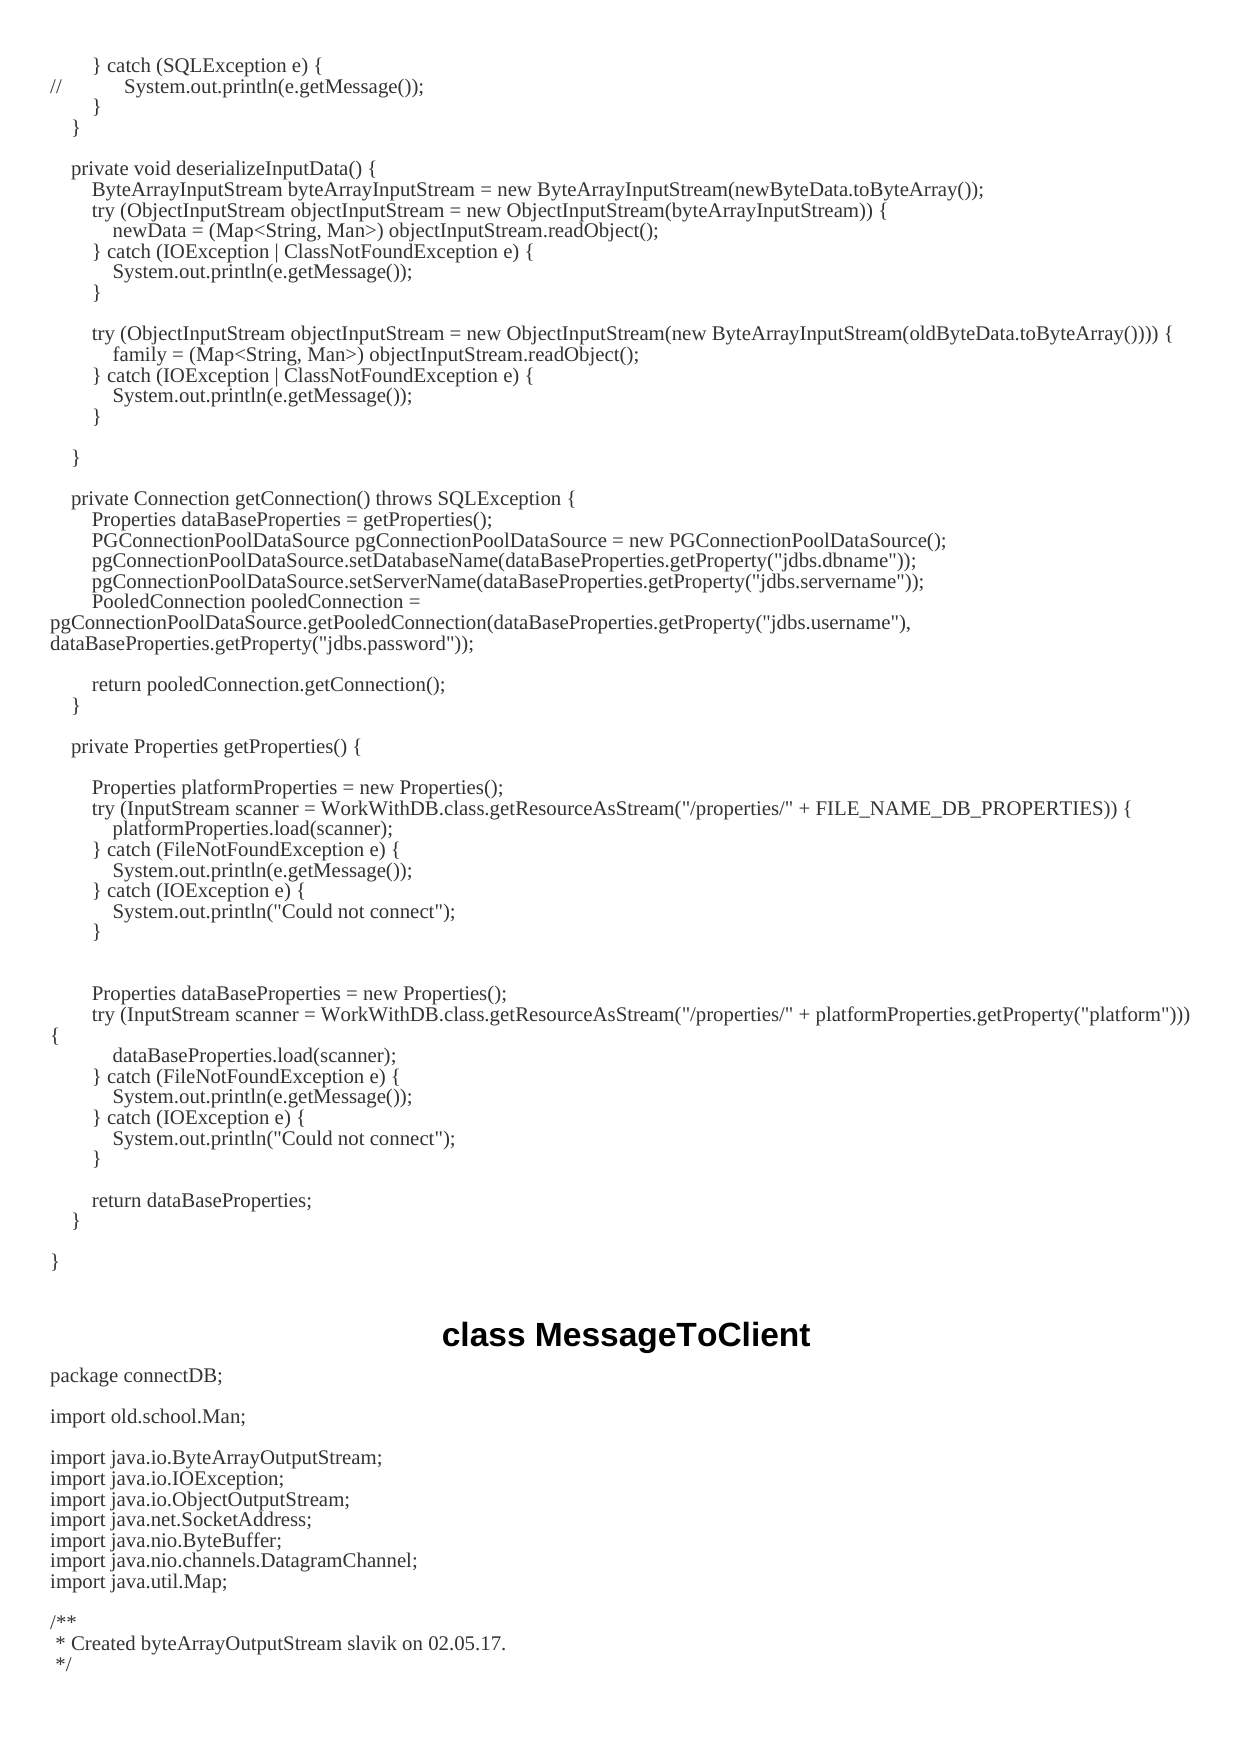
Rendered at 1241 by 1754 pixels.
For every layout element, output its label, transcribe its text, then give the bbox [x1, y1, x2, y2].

text Properties dataBaseProperties = getProperties(); [50, 510, 1202, 531]
text package connectDB; [50, 1366, 1202, 1386]
text pgConnectionPoolDataSource.setServerName(dataBaseProperties.getProperty("jdbs.servername")); [50, 572, 1202, 592]
text platformProperties.load(scanner); [50, 819, 1202, 840]
text import java.nio.channels.DatagramChannel; [50, 1551, 1202, 1572]
text /** [50, 1613, 1202, 1634]
text System.out.println(e.getMessage()); [50, 386, 1202, 407]
text return dataBaseProperties; [50, 1191, 1202, 1211]
text try (InputStream scanner = WorkWithDB.class.getResourceAsStream("/properties/" + FILE_NAME_DB_PROPERTIES)) { [50, 799, 1202, 819]
text } [50, 1211, 1202, 1232]
text } [50, 407, 1202, 427]
text } [50, 1149, 1202, 1170]
text import java.io.IOException; [50, 1469, 1202, 1489]
text return pooledConnection.getConnection(); [50, 675, 1202, 696]
text System.out.println(e.getMessage()); [50, 861, 1202, 881]
text import java.io.ObjectOutputStream; [50, 1489, 1202, 1510]
subtitle class MessageToClient [50, 1314, 1202, 1353]
text try (InputStream scanner = WorkWithDB.class.getResourceAsStream("/properties/" + platformProperties.getProperty("platform"))) { [50, 1005, 1202, 1046]
text Properties platformProperties = new Properties(); [50, 778, 1202, 799]
text } catch (FileNotFoundException e) { [50, 1067, 1202, 1087]
text import java.nio.ByteBuffer; [50, 1531, 1202, 1551]
text pgConnectionPoolDataSource.setDatabaseName(dataBaseProperties.getProperty("jdbs.dbname")); [50, 551, 1202, 572]
text System.out.println(e.getMessage()); [50, 262, 1202, 283]
text } [50, 1252, 1202, 1273]
text // System.out.println(e.getMessage()); [50, 77, 1202, 97]
text PGConnectionPoolDataSource pgConnectionPoolDataSource = new PGConnectionPoolDataSource(); [50, 531, 1202, 551]
text dataBaseProperties.load(scanner); [50, 1046, 1202, 1067]
text private Properties getProperties() { [50, 737, 1202, 757]
text */ [50, 1654, 1202, 1675]
text } catch (IOException | ClassNotFoundException e) { [50, 366, 1202, 386]
text System.out.println(e.getMessage()); [50, 1087, 1202, 1108]
text Properties dataBaseProperties = new Properties(); [50, 984, 1202, 1005]
text System.out.println("Could not connect"); [50, 902, 1202, 922]
text try (ObjectInputStream objectInputStream = new ObjectInputStream(byteArrayInputStream)) { [50, 201, 1202, 221]
text } [50, 283, 1202, 304]
text PooledConnection pooledConnection = pgConnectionPoolDataSource.getPooledConnection(dataBaseProperties.getProperty("jdbs.username"), dataBaseProperties.getProperty("jdbs.password")); [50, 592, 1202, 654]
text } catch (SQLException e) { [50, 56, 1202, 77]
text } [50, 696, 1202, 716]
text import java.io.ByteArrayOutputStream; [50, 1448, 1202, 1469]
text ByteArrayInputStream byteArrayInputStream = new ByteArrayInputStream(newByteData.toByteArray()); [50, 180, 1202, 201]
text private void deserializeInputData() { [50, 159, 1202, 180]
text } [50, 97, 1202, 118]
text import java.util.Map; [50, 1572, 1202, 1593]
text family = (Map<String, Man>) objectInputStream.readObject(); [50, 345, 1202, 366]
text newData = (Map<String, Man>) objectInputStream.readObject(); [50, 221, 1202, 242]
text } [50, 922, 1202, 943]
text } [50, 448, 1202, 469]
text System.out.println("Could not connect"); [50, 1129, 1202, 1149]
text } catch (FileNotFoundException e) { [50, 840, 1202, 861]
text * Created byteArrayOutputStream slavik on 02.05.17. [50, 1634, 1202, 1654]
text } catch (IOException e) { [50, 1108, 1202, 1129]
text private Connection getConnection() throws SQLException { [50, 489, 1202, 510]
text } catch (IOException e) { [50, 881, 1202, 902]
text } catch (IOException | ClassNotFoundException e) { [50, 242, 1202, 262]
text try (ObjectInputStream objectInputStream = new ObjectInputStream(new ByteArrayInputStream(oldByteData.toByteArray()))) { [50, 324, 1202, 345]
text import java.net.SocketAddress; [50, 1510, 1202, 1531]
text } [50, 118, 1202, 139]
text import old.school.Man; [50, 1407, 1202, 1428]
